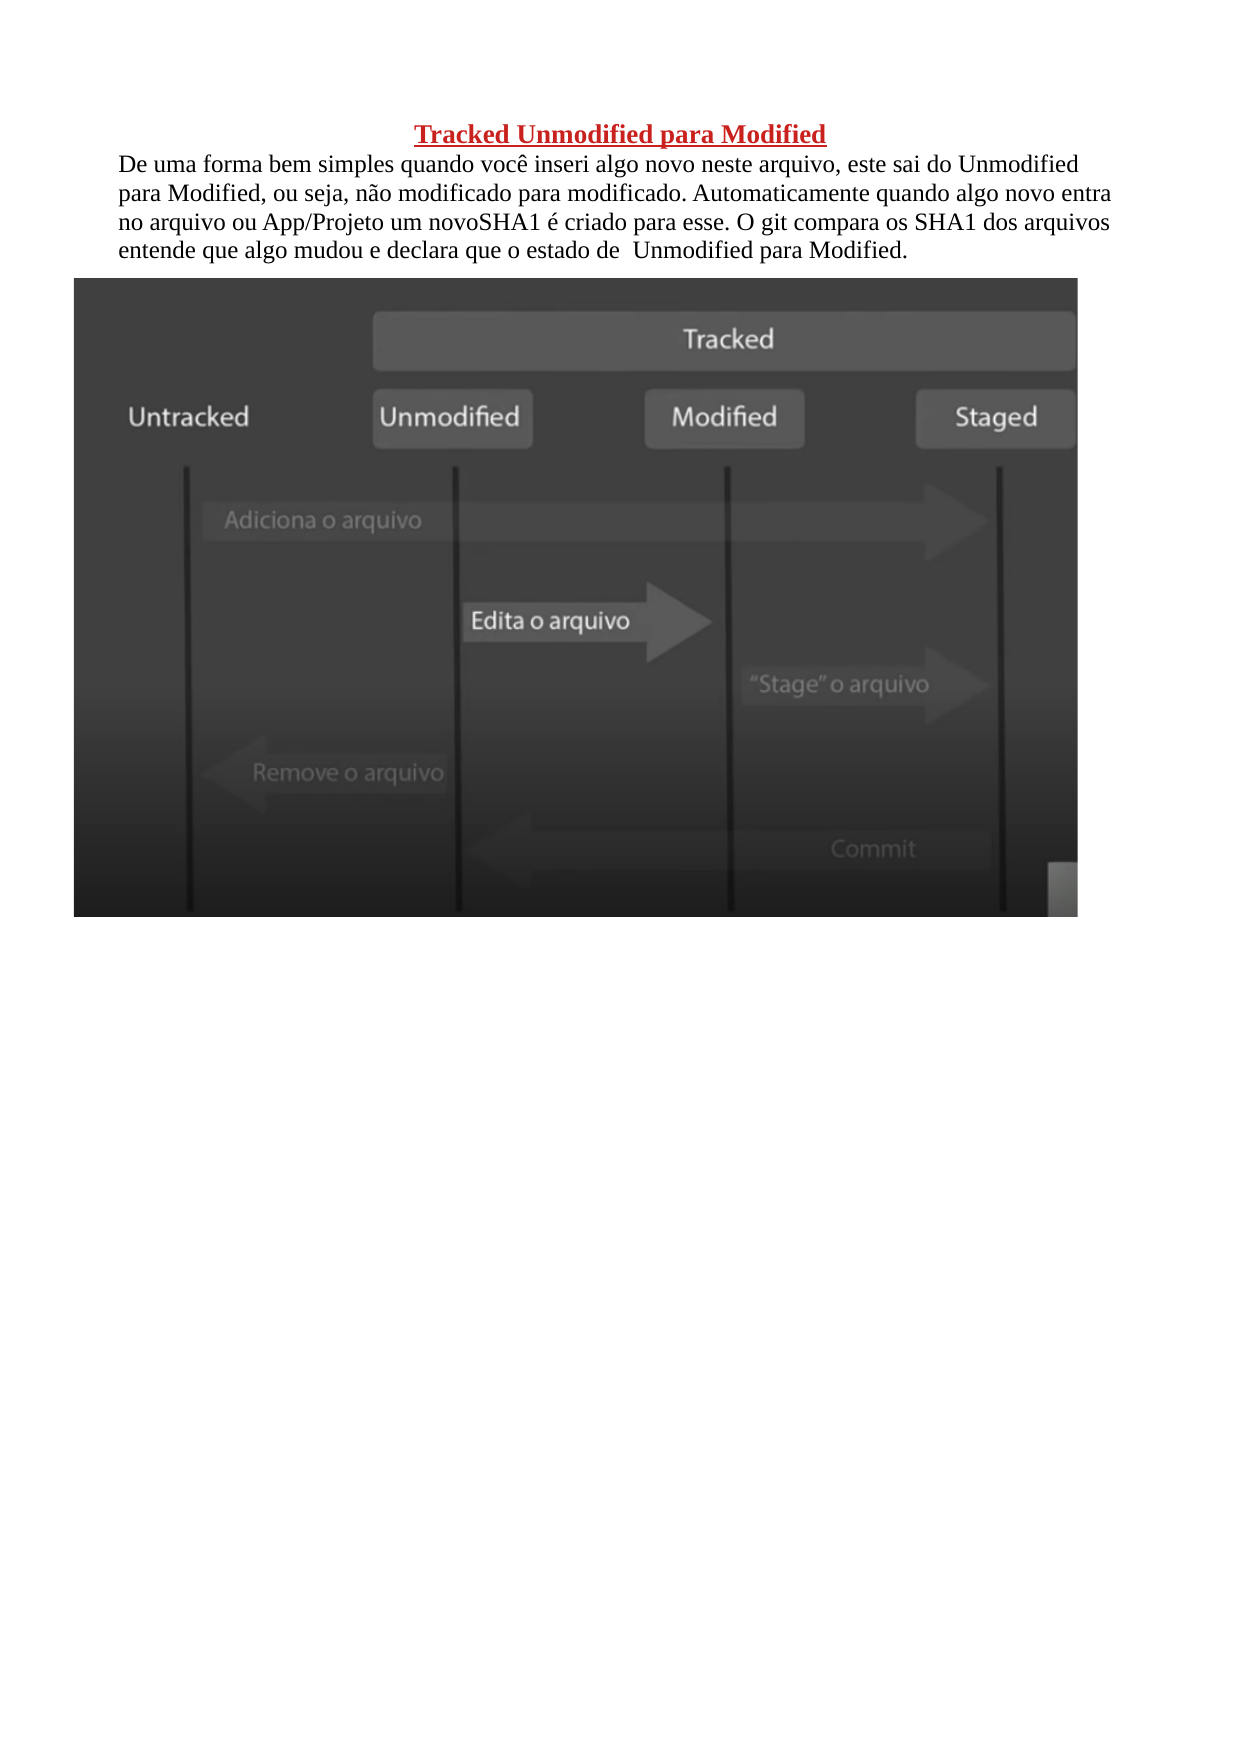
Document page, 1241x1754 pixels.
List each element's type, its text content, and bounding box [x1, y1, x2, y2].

text Tracked Unmodified para Modified [118, 118, 1122, 149]
text De uma forma bem simples quando você inseri algo novo neste arquivo, este sai do Unmodified para Modified, ou seja, não modificado para modificado. Automaticamente quando algo novo entra no arquivo ou App/Projeto um novoSHA1 é criado para esse. O git compara os SHA1 dos arquivos entende que algo mudou e declara que o estado de Unmodified para Modified. [118, 149, 1122, 264]
picture [73, 278, 1078, 917]
